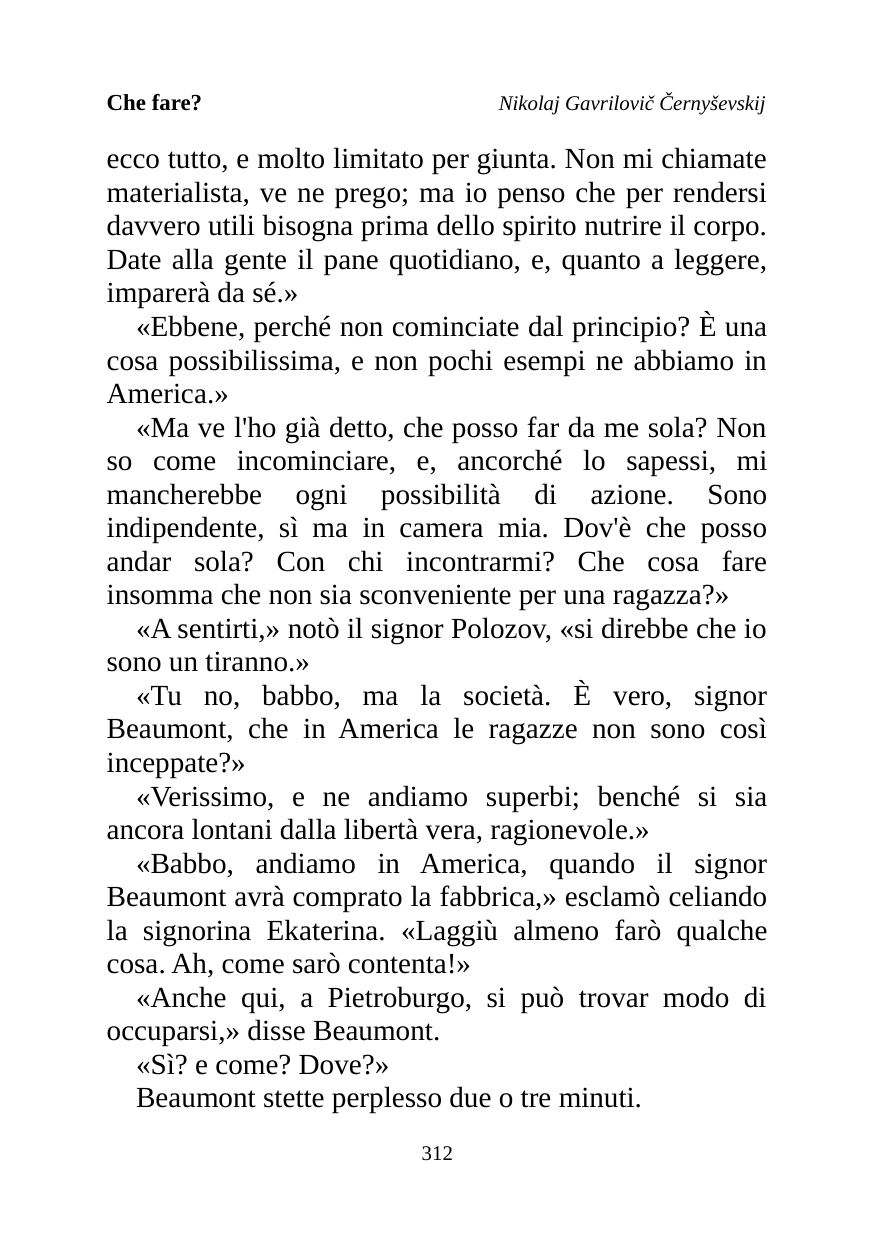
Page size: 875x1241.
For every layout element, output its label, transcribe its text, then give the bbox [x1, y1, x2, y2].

text Beaumont stette perplesso due o tre minuti. [106, 1081, 768, 1114]
text «Tu no, babbo, ma la società. È vero, signor Beaumont, che in America le ragazze non sono così inceppate?» [106, 678, 768, 779]
text «Babbo, andiamo in America, quando il signor Beaumont avrà comprato la fabbrica,» esclamò celiando la signorina Ekaterina. «Laggiù almeno farò qualche cosa. Ah, come sarò contenta!» [106, 846, 768, 980]
text «A sentirti,» notò il signor Polozov, «si direbbe che io sono un tiranno.» [106, 611, 768, 678]
text «Ma ve l'ho già detto, che posso far da me sola? Non so come incominciare, e, ancorché lo sapessi, mi mancherebbe ogni possibilità di azione. Sono indipendente, sì ma in camera mia. Dov'è che posso andar sola? Con chi incontrarmi? Che cosa fare insomma che non sia sconveniente per una ragazza?» [106, 410, 768, 611]
text «Verissimo, e ne andiamo superbi; benché si sia ancora lontani dalla libertà vera, ragionevole.» [106, 779, 768, 846]
text «Anche qui, a Pietroburgo, si può trovar modo di occuparsi,» disse Beaumont. [106, 980, 768, 1047]
text «Ebbene, perché non cominciate dal principio? È una cosa possibilissima, e non pochi esempi ne abbiamo in America.» [106, 309, 768, 410]
text ecco tutto, e molto limitato per giunta. Non mi chiamate materialista, ve ne prego; ma io penso che per rendersi davvero utili bisogna prima dello spirito nutrire il corpo. Date alla gente il pane quotidiano, e, quanto a leggere, imparerà da sé.» [106, 141, 768, 309]
text «Sì? e come? Dove?» [106, 1047, 768, 1081]
